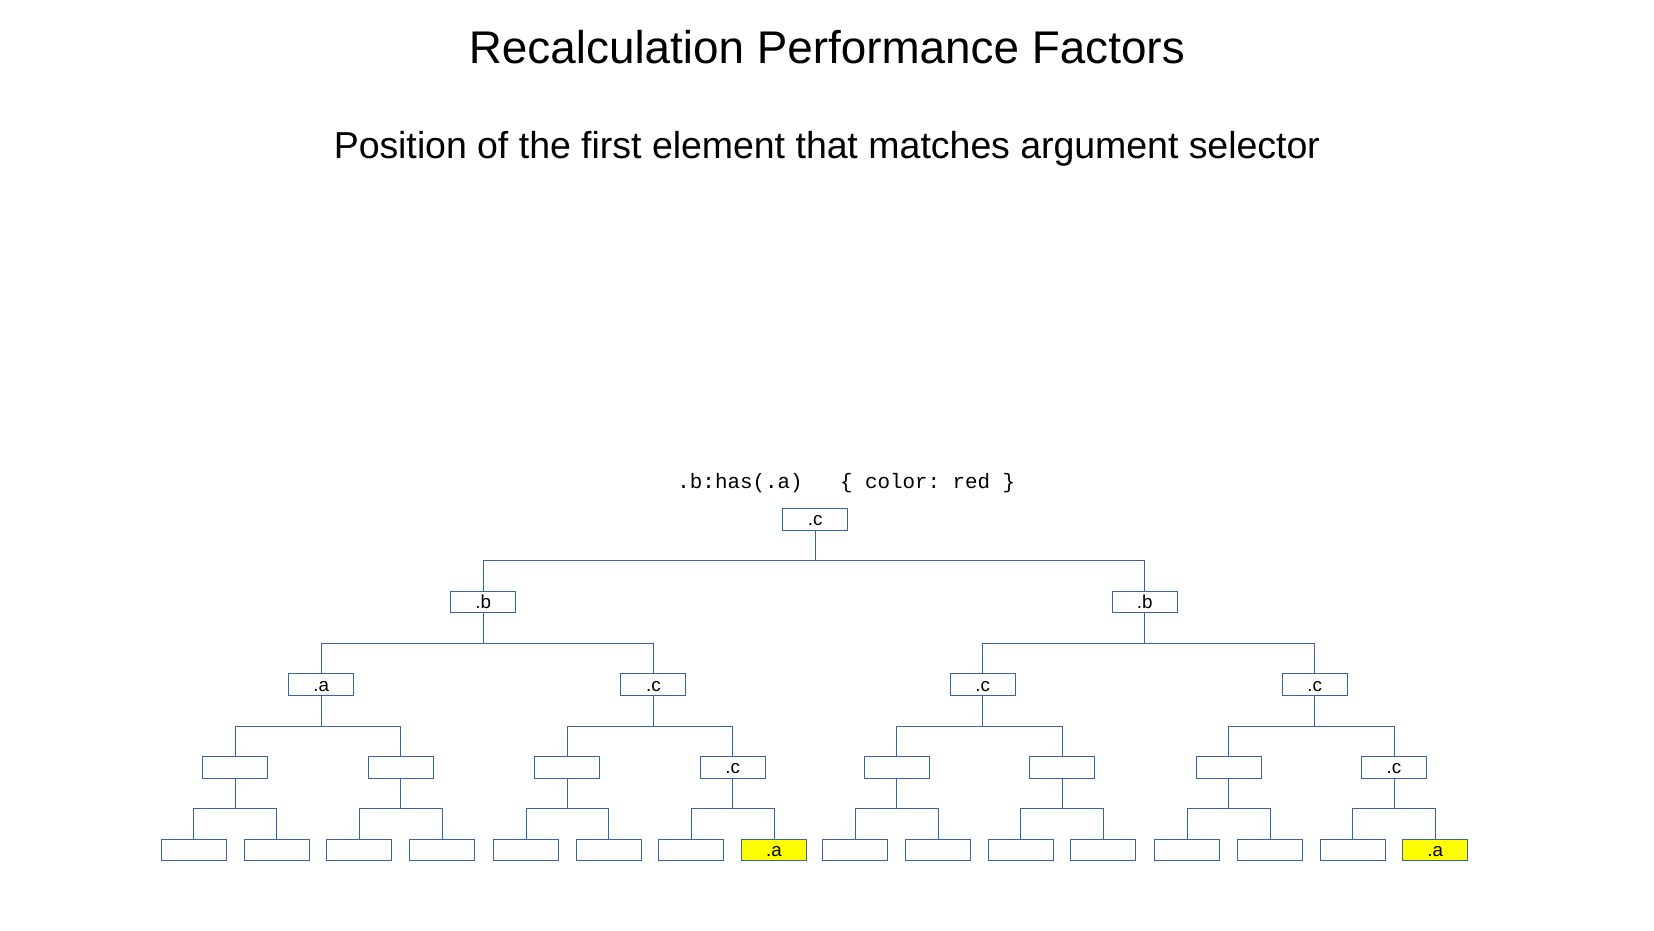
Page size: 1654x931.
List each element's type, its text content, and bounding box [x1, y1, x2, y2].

text_box [1320, 839, 1386, 861]
text_box [658, 839, 724, 861]
text_box [988, 839, 1054, 861]
text_box [576, 839, 642, 861]
text_box [822, 839, 888, 861]
text_box [409, 839, 475, 861]
text_box .c [620, 673, 686, 696]
text_box .b:has(.a) { color: red } [662, 465, 1021, 502]
text_box [1029, 756, 1095, 779]
text_box .c [1282, 673, 1348, 696]
text_box .c [950, 673, 1016, 696]
text_box [905, 839, 971, 861]
text_box [493, 839, 559, 861]
text_box [202, 756, 268, 779]
text_box [534, 756, 600, 779]
text_box .a [288, 673, 354, 696]
text_box Recalculation Performance Factors Position of the first element that matches argument selector [0, 15, 1654, 175]
text_box [1196, 756, 1262, 779]
text_box [244, 839, 310, 861]
text_box [864, 756, 930, 779]
text_box .a [741, 839, 807, 861]
text_box [161, 839, 227, 861]
text_box [368, 756, 434, 779]
text_box .b [1112, 591, 1178, 613]
text_box .c [1361, 756, 1427, 779]
text_box [1237, 839, 1303, 861]
text_box [1154, 839, 1220, 861]
text_box .c [782, 508, 848, 531]
text_box .c [700, 756, 766, 779]
text_box [1070, 839, 1136, 861]
text_box [326, 839, 392, 861]
text_box .a [1402, 839, 1468, 861]
text_box .b [450, 591, 516, 613]
